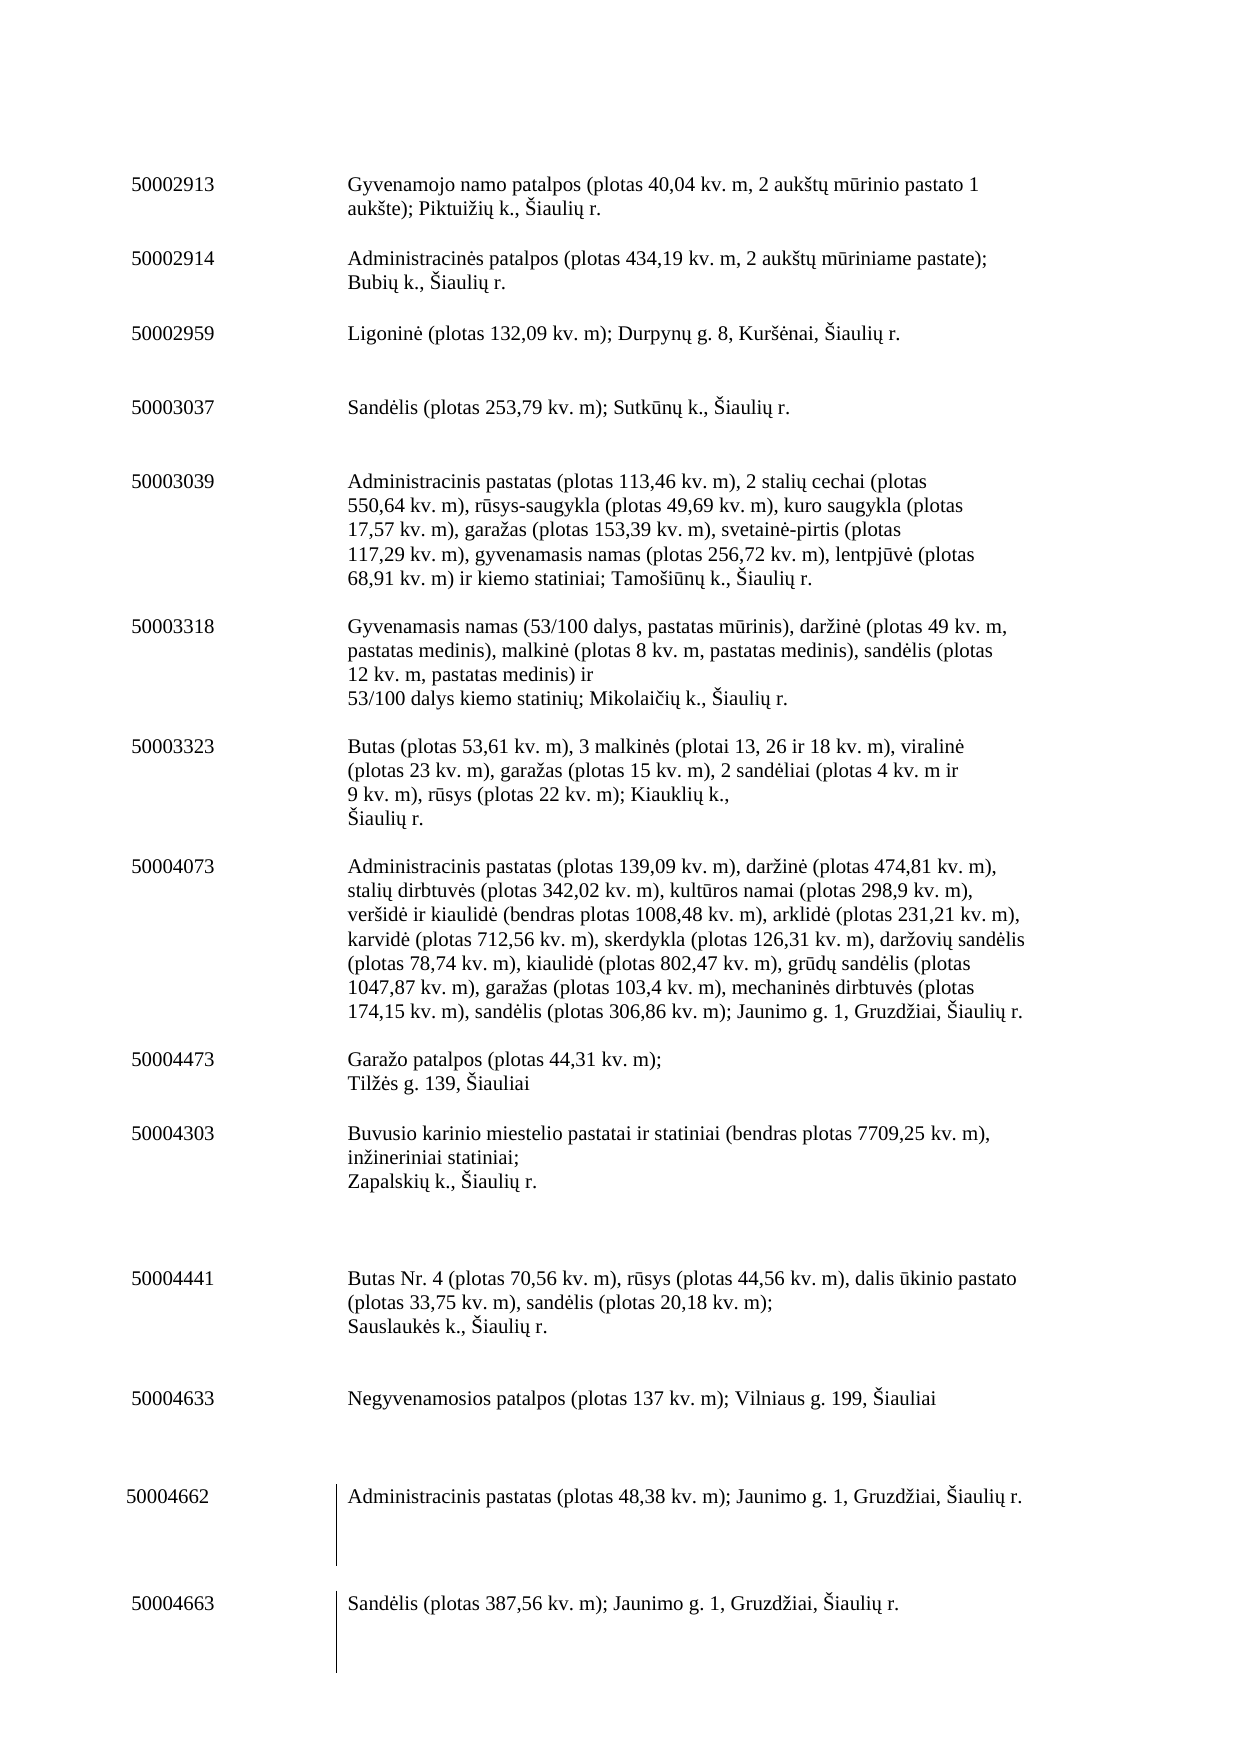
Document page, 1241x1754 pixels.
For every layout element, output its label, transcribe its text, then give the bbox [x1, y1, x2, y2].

table_cell [101, 734, 114, 830]
table_cell [1193, 148, 1211, 172]
table_cell [115, 1218, 1155, 1241]
table_cell [1148, 1047, 1155, 1097]
table_cell 50003323 [115, 734, 336, 830]
table_cell [1193, 1484, 1211, 1566]
table_cell [1155, 1266, 1163, 1338]
table_cell [115, 1566, 1155, 1591]
table_cell 50003039 [115, 469, 336, 589]
table_cell [1163, 371, 1170, 395]
table_cell [1155, 222, 1163, 246]
table_cell [115, 830, 1155, 854]
table_cell [1155, 854, 1163, 1023]
table_cell [1170, 854, 1192, 1023]
table_cell [101, 614, 114, 710]
table_cell [1170, 614, 1192, 710]
table_cell [1148, 734, 1155, 830]
table_cell 50004441 [115, 1266, 336, 1338]
table_cell [101, 1591, 114, 1673]
table_cell [1163, 395, 1170, 445]
table_cell 50003318 [115, 614, 336, 710]
table_cell [101, 1266, 114, 1338]
table_cell [1170, 296, 1192, 321]
table_cell [1155, 1193, 1163, 1217]
table_cell [115, 1023, 1155, 1047]
table_cell [1193, 1023, 1211, 1047]
table_cell [1193, 590, 1211, 614]
table_cell [1193, 1097, 1211, 1121]
table_cell [1193, 246, 1211, 296]
table_cell [1193, 854, 1211, 1023]
table_cell [1148, 395, 1155, 445]
table_cell [1155, 1460, 1163, 1484]
table_cell 50003037 [115, 395, 336, 445]
table_cell Sandėlis (plotas 253,79 kv. m); Sutkūnų k., Šiaulių r. [336, 395, 1037, 445]
table_cell [1163, 1484, 1170, 1566]
table_cell [101, 1362, 114, 1386]
table_cell [115, 1436, 1155, 1460]
table_cell [1155, 1047, 1163, 1097]
table_cell [1148, 1266, 1155, 1338]
table_cell [115, 1241, 1155, 1266]
table_cell [1163, 1047, 1170, 1097]
table_cell [115, 1362, 1155, 1386]
table_cell [1170, 1266, 1192, 1338]
table_cell [101, 830, 114, 854]
table_cell Administracinis pastatas (plotas 139,09 kv. m), daržinė (plotas 474,81 kv. m), stalių dirbtuvės (plotas 342,02 kv. m), kultūros namai (plotas 298,9 kv. m), veršidė ir kiaulidė (bendras plotas 1008,48 kv. m), arklidė (plotas 231,21 kv. m), karvidė (plotas 712,56 kv. m), skerdykla (plotas 126,31 kv. m), daržovių sandėlis (plotas 78,74 kv. m), kiaulidė (plotas 802,47 kv. m), grūdų sandėlis (plotas 1047,87 kv. m), garažas (plotas 103,4 kv. m), mechaninės dirbtuvės (plotas 174,15 kv. m), sandėlis (plotas 306,86 kv. m); Jaunimo g. 1, Gruzdžiai, Šiaulių r. [336, 854, 1037, 1023]
table_cell [1155, 1338, 1163, 1362]
table_cell [101, 148, 114, 172]
table_cell Administracinis pastatas (plotas 48,38 kv. m); Jaunimo g. 1, Gruzdžiai, Šiaulių r. [337, 1484, 1155, 1566]
table_cell [1163, 445, 1170, 469]
table_cell [1155, 1023, 1163, 1047]
table_cell [1163, 1591, 1170, 1673]
table_cell [1155, 172, 1163, 222]
table_cell [1155, 1218, 1163, 1241]
table_cell Ligoninė (plotas 132,09 kv. m); Durpynų g. 8, Kuršėnai, Šiaulių r. [336, 321, 1037, 371]
table_cell [101, 1193, 114, 1217]
table_cell [1163, 222, 1170, 246]
table_cell [1170, 1047, 1192, 1097]
table_cell [1170, 1436, 1192, 1460]
table_cell [1163, 296, 1170, 321]
table_cell [1155, 1097, 1163, 1121]
table_cell [1163, 734, 1170, 830]
table_cell [1037, 469, 1148, 589]
table_cell [101, 321, 114, 371]
table_cell [1163, 1266, 1170, 1338]
table_cell [1155, 1566, 1163, 1591]
table_cell [101, 1121, 114, 1193]
table_cell Administracinės patalpos (plotas 434,19 kv. m, 2 aukštų mūriniame pastate); Bubių k., Šiaulių r. [336, 246, 1037, 296]
table_cell [101, 1484, 114, 1566]
table_cell [115, 710, 1155, 734]
table_cell [1163, 1386, 1170, 1436]
table_cell [1155, 321, 1163, 371]
table_cell [1163, 321, 1170, 371]
table_cell [1193, 1436, 1211, 1460]
table_cell [101, 710, 114, 734]
table_cell [1193, 445, 1211, 469]
table_cell [1193, 1338, 1211, 1362]
table_cell [115, 1193, 1155, 1217]
table_cell [1193, 710, 1211, 734]
table_cell [101, 854, 114, 1023]
table_cell [1193, 469, 1211, 589]
table_cell [1170, 1193, 1192, 1217]
table_cell [1037, 734, 1148, 830]
table_cell [101, 1338, 114, 1362]
table_cell [115, 1460, 1155, 1484]
table_cell [1170, 1362, 1192, 1386]
table_cell [1170, 1023, 1192, 1047]
table_cell [1037, 321, 1148, 371]
table_cell [1193, 1218, 1211, 1241]
table_cell [1163, 830, 1170, 854]
table_cell [1148, 246, 1155, 296]
table_cell [101, 1460, 114, 1484]
table_cell [1163, 614, 1170, 710]
table_cell [1193, 1241, 1211, 1266]
table_cell [1155, 1362, 1163, 1386]
table_cell [1170, 445, 1192, 469]
table_cell 50002959 [115, 321, 336, 371]
table_cell [115, 445, 1155, 469]
table_cell [1155, 1241, 1163, 1266]
table_cell [1170, 1097, 1192, 1121]
table_cell [1193, 1460, 1211, 1484]
table_cell [1155, 296, 1163, 321]
table_cell [1148, 469, 1155, 589]
table_cell [1163, 1241, 1170, 1266]
table_cell [101, 1436, 114, 1460]
table_cell Gyvenamojo namo patalpos (plotas 40,04 kv. m, 2 aukštų mūrinio pastato 1 aukšte); Piktuižių k., Šiaulių r. [336, 172, 1037, 222]
table_cell [1155, 1484, 1163, 1566]
table_cell [1163, 469, 1170, 589]
table_cell [1170, 222, 1192, 246]
table_cell [1193, 734, 1211, 830]
table_cell [1148, 614, 1155, 710]
table_cell [1163, 148, 1170, 172]
table_cell 50004663 [115, 1591, 336, 1673]
table_cell [1193, 1566, 1211, 1591]
table_cell [1170, 1338, 1192, 1362]
table_cell [115, 1338, 1155, 1362]
table_cell [1037, 614, 1148, 710]
table_cell Garažo patalpos (plotas 44,31 kv. m); Tilžės g. 139, Šiauliai [336, 1047, 1037, 1097]
table_cell [1170, 172, 1192, 222]
table_cell [1037, 1121, 1148, 1193]
table_cell [1193, 296, 1211, 321]
table_cell [101, 1023, 114, 1047]
table_cell [101, 246, 114, 296]
table_cell [1148, 321, 1155, 371]
table_cell [1170, 830, 1192, 854]
table_cell 50004473 [115, 1047, 336, 1097]
table_cell [115, 148, 1155, 172]
table_cell [1163, 1362, 1170, 1386]
table_cell [1193, 830, 1211, 854]
table_cell [101, 296, 114, 321]
table_cell [115, 1097, 1155, 1121]
table_cell [1163, 1193, 1170, 1217]
table_cell 50004633 [115, 1386, 336, 1436]
table_cell [1193, 222, 1211, 246]
table_cell [1170, 469, 1192, 589]
table_cell Butas (plotas 53,61 kv. m), 3 malkinės (plotai 13, 26 ir 18 kv. m), viralinė (plotas 23 kv. m), garažas (plotas 15 kv. m), 2 sandėliai (plotas 4 kv. m ir 9 kv. m), rūsys (plotas 22 kv. m); Kiauklių k., Šiaulių r. [336, 734, 1037, 830]
table_cell 50004073 [115, 854, 336, 1023]
table_cell [1170, 148, 1192, 172]
table_cell 50004662 [115, 1484, 336, 1566]
table_cell [1193, 1121, 1211, 1193]
table_cell [115, 371, 1155, 395]
table_cell Buvusio karinio miestelio pastatai ir statiniai (bendras plotas 7709,25 kv. m), inžineriniai statiniai; Zapalskių k., Šiaulių r. [336, 1121, 1037, 1193]
table_cell [1163, 1338, 1170, 1362]
table_cell [1193, 1386, 1211, 1436]
table_cell [1193, 1047, 1211, 1097]
table_cell [1170, 395, 1192, 445]
table_cell [1155, 1436, 1163, 1460]
table_cell [1148, 172, 1155, 222]
table_cell 50002913 [115, 172, 336, 222]
table_cell [1170, 1241, 1192, 1266]
table_cell [1193, 1591, 1211, 1673]
table_cell [1193, 395, 1211, 445]
table_cell [115, 590, 1155, 614]
table_cell [115, 296, 1155, 321]
table_cell [1155, 830, 1163, 854]
table_cell [1155, 148, 1163, 172]
table_cell [101, 222, 114, 246]
table_cell [1193, 1362, 1211, 1386]
table_cell [1170, 321, 1192, 371]
table_cell 50004303 [115, 1121, 336, 1193]
table_cell 50002914 [115, 246, 336, 296]
table_cell [1163, 1023, 1170, 1047]
table_cell [1193, 1266, 1211, 1338]
table_cell [1163, 246, 1170, 296]
table_cell [1170, 1566, 1192, 1591]
table_cell [101, 469, 114, 589]
table_cell [1193, 172, 1211, 222]
table_cell [1163, 1121, 1170, 1193]
table_cell [1163, 1566, 1170, 1591]
table_cell [1170, 590, 1192, 614]
table_cell [1170, 1121, 1192, 1193]
table_cell [101, 590, 114, 614]
table_cell Negyvenamosios patalpos (plotas 137 kv. m); Vilniaus g. 199, Šiauliai [336, 1386, 1037, 1436]
table_cell Gyvenamasis namas (53/100 dalys, pastatas mūrinis), daržinė (plotas 49 kv. m, pastatas medinis), malkinė (plotas 8 kv. m, pastatas medinis), sandėlis (plotas 12 kv. m, pastatas medinis) ir 53/100 dalys kiemo statinių; Mikolaičių k., Šiaulių r. [336, 614, 1037, 710]
table_cell Sandėlis (plotas 387,56 kv. m); Jaunimo g. 1, Gruzdžiai, Šiaulių r. [337, 1591, 1155, 1673]
table_cell [1155, 710, 1163, 734]
table_cell [1163, 1436, 1170, 1460]
table_cell [1170, 1591, 1192, 1673]
table_cell [1193, 321, 1211, 371]
table_cell [101, 1566, 114, 1591]
table_cell [101, 395, 114, 445]
table_cell [1193, 1193, 1211, 1217]
table_cell [1170, 1218, 1192, 1241]
table_cell Administracinis pastatas (plotas 113,46 kv. m), 2 stalių cechai (plotas 550,64 kv. m), rūsys-saugykla (plotas 49,69 kv. m), kuro saugykla (plotas 17,57 kv. m), garažas (plotas 153,39 kv. m), svetainė-pirtis (plotas 117,29 kv. m), gyvenamasis namas (plotas 256,72 kv. m), lentpjūvė (plotas 68,91 kv. m) ir kiemo statiniai; Tamošiūnų k., Šiaulių r. [336, 469, 1037, 589]
table_cell Butas Nr. 4 (plotas 70,56 kv. m), rūsys (plotas 44,56 kv. m), dalis ūkinio pastato (plotas 33,75 kv. m), sandėlis (plotas 20,18 kv. m); Sauslaukės k., Šiaulių r. [336, 1266, 1037, 1338]
table_cell [115, 222, 1155, 246]
table_cell [1163, 590, 1170, 614]
table_cell [101, 445, 114, 469]
table_cell [1170, 1460, 1192, 1484]
table_cell [1037, 1047, 1148, 1097]
table_cell [1155, 590, 1163, 614]
table_cell [1170, 371, 1192, 395]
table_cell [1037, 395, 1148, 445]
table_cell [1155, 734, 1163, 830]
table_cell [101, 1097, 114, 1121]
table_cell [1037, 854, 1148, 1023]
table_cell [1193, 371, 1211, 395]
table_cell [1155, 445, 1163, 469]
table_cell [1155, 395, 1163, 445]
table_cell [1155, 1121, 1163, 1193]
table_cell [1155, 1591, 1163, 1673]
table_cell [101, 1047, 114, 1097]
table_cell [1170, 1386, 1192, 1436]
table_cell [101, 172, 114, 222]
table_cell [1155, 246, 1163, 296]
table_cell [101, 1218, 114, 1241]
table_cell [1163, 172, 1170, 222]
table_cell [1170, 710, 1192, 734]
table_cell [1163, 1097, 1170, 1121]
table_cell [1163, 854, 1170, 1023]
table_cell [1155, 1386, 1163, 1436]
table_cell [101, 1241, 114, 1266]
table_cell [1037, 1266, 1148, 1338]
table_cell [1193, 614, 1211, 710]
table_cell [101, 371, 114, 395]
table_cell [101, 1386, 114, 1436]
table_cell [1148, 1386, 1155, 1436]
table_cell [1037, 246, 1148, 296]
table_cell [1037, 1386, 1148, 1436]
table_cell [1170, 246, 1192, 296]
table_cell [1155, 371, 1163, 395]
table_cell [1037, 172, 1148, 222]
table_cell [1148, 1121, 1155, 1193]
table_cell [1170, 734, 1192, 830]
table_cell [1163, 710, 1170, 734]
table_cell [1148, 854, 1155, 1023]
table_cell [1163, 1460, 1170, 1484]
table_cell [1163, 1218, 1170, 1241]
table_cell [1155, 614, 1163, 710]
table_cell [1155, 469, 1163, 589]
table_cell [1170, 1484, 1192, 1566]
